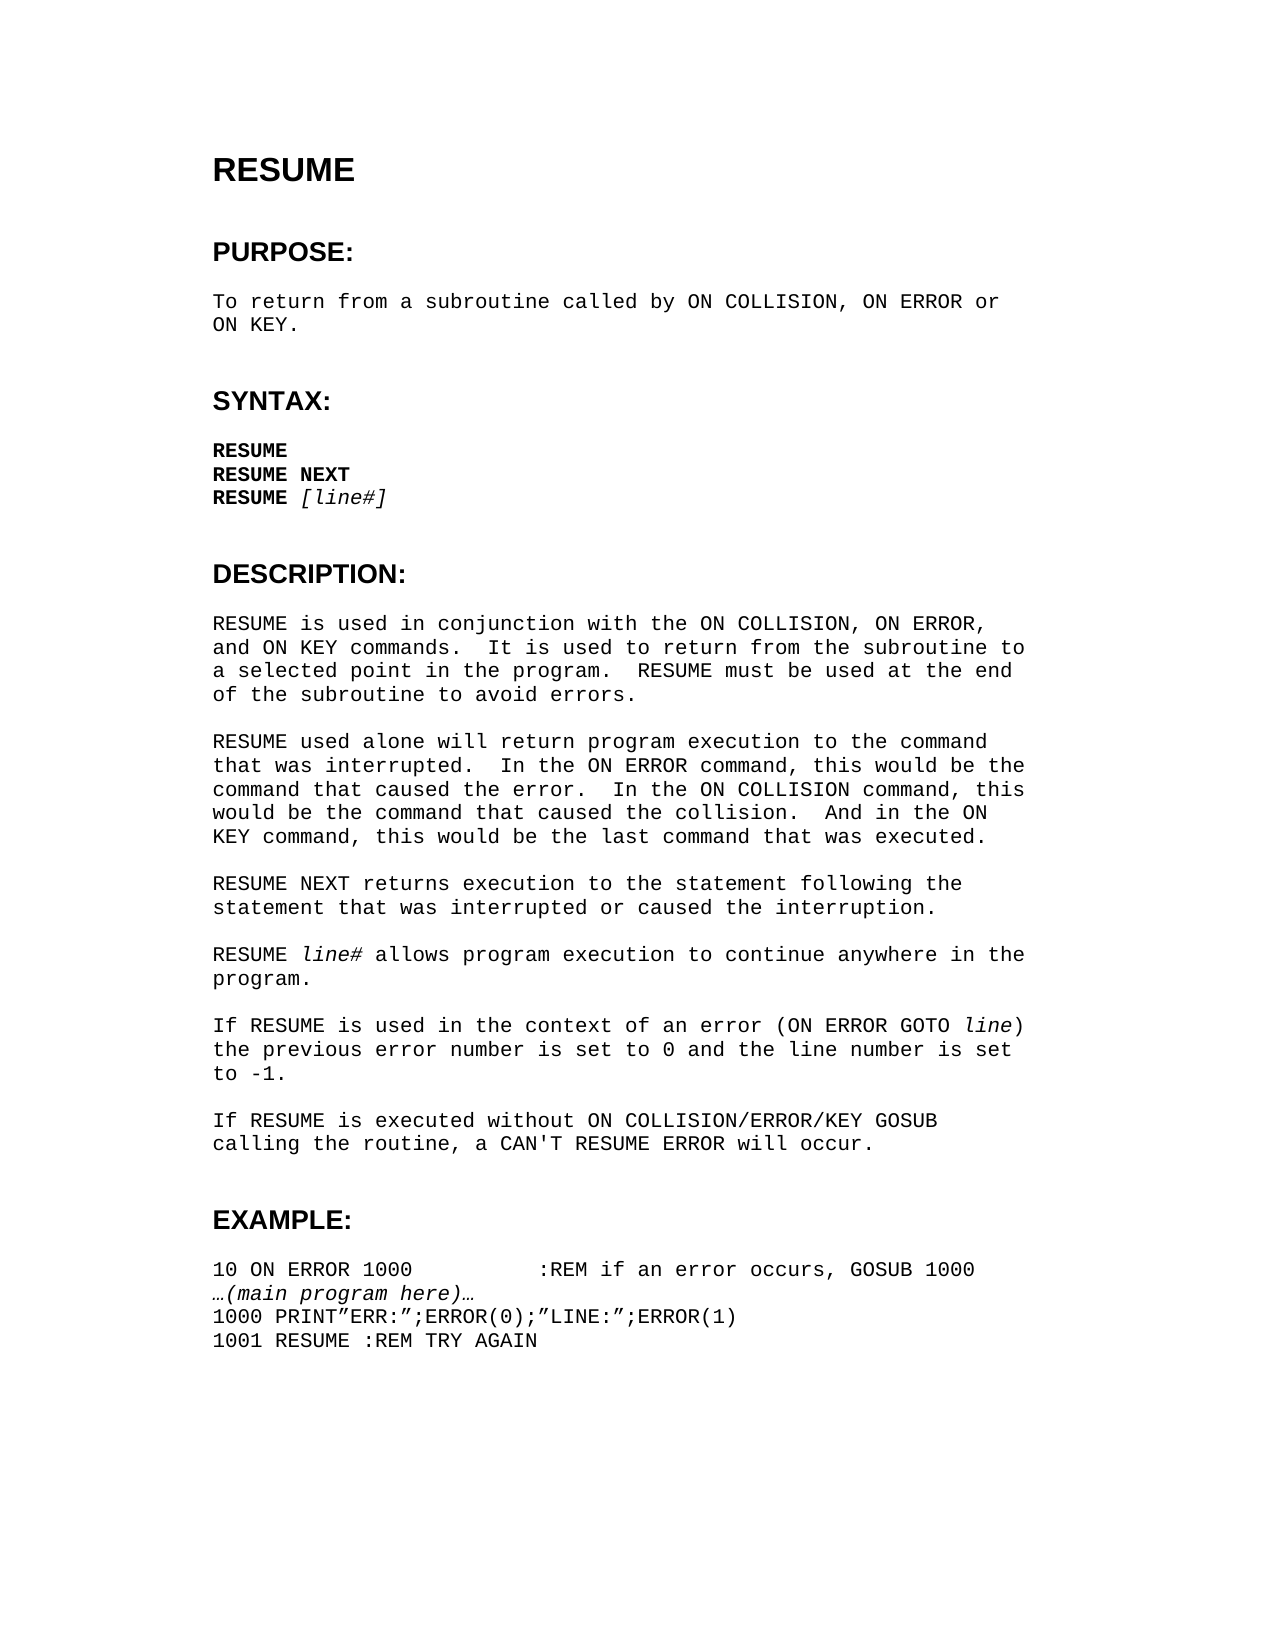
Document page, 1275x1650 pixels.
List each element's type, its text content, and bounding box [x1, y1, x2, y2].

text 1000 PRINT”ERR:”;ERROR(0);”LINE:”;ERROR(1) [212, 1307, 1031, 1330]
text RESUME NEXT [212, 464, 1031, 487]
text If RESUME is executed without ON COLLISION/ERROR/KEY GOSUB calling the routine, a CAN'T RESUME ERROR will occur. [212, 1110, 1031, 1157]
text …(main program here)… [212, 1283, 1031, 1307]
text 10 ON ERROR 1000 :REM if an error occurs, GOSUB 1000 [212, 1259, 1031, 1283]
text RESUME is used in conjunction with the ON COLLISION, ON ERROR, and ON KEY commands. It is used to return from the subroutine to a selected point in the program. RESUME must be used at the end of the subroutine to avoid errors. [212, 613, 1031, 708]
text SYNTAX: [212, 385, 1031, 416]
text RESUME [212, 150, 1031, 188]
text RESUME line# allows program execution to continue anywhere in the program. [212, 944, 1031, 992]
text RESUME [line#] [212, 487, 1031, 511]
text EXAMPLE: [212, 1204, 1031, 1236]
text RESUME used alone will return program execution to the command that was interrupted. In the ON ERROR command, this would be the command that caused the error. In the ON COLLISION command, this would be the command that caused the collision. And in the ON KEY command, this would be the last command that was executed. [212, 731, 1031, 850]
text 1001 RESUME :REM TRY AGAIN [212, 1330, 1031, 1354]
text PURPOSE: [212, 236, 1031, 267]
text RESUME [212, 440, 1031, 464]
text To return from a subroutine called by ON COLLISION, ON ERROR or ON KEY. [212, 291, 1031, 338]
text DESCRIPTION: [212, 558, 1031, 589]
text RESUME NEXT returns execution to the statement following the statement that was interrupted or caused the interruption. [212, 873, 1031, 921]
text If RESUME is used in the context of an error (ON ERROR GOTO line) the previous error number is set to 0 and the line number is set to -1. [212, 1015, 1031, 1086]
